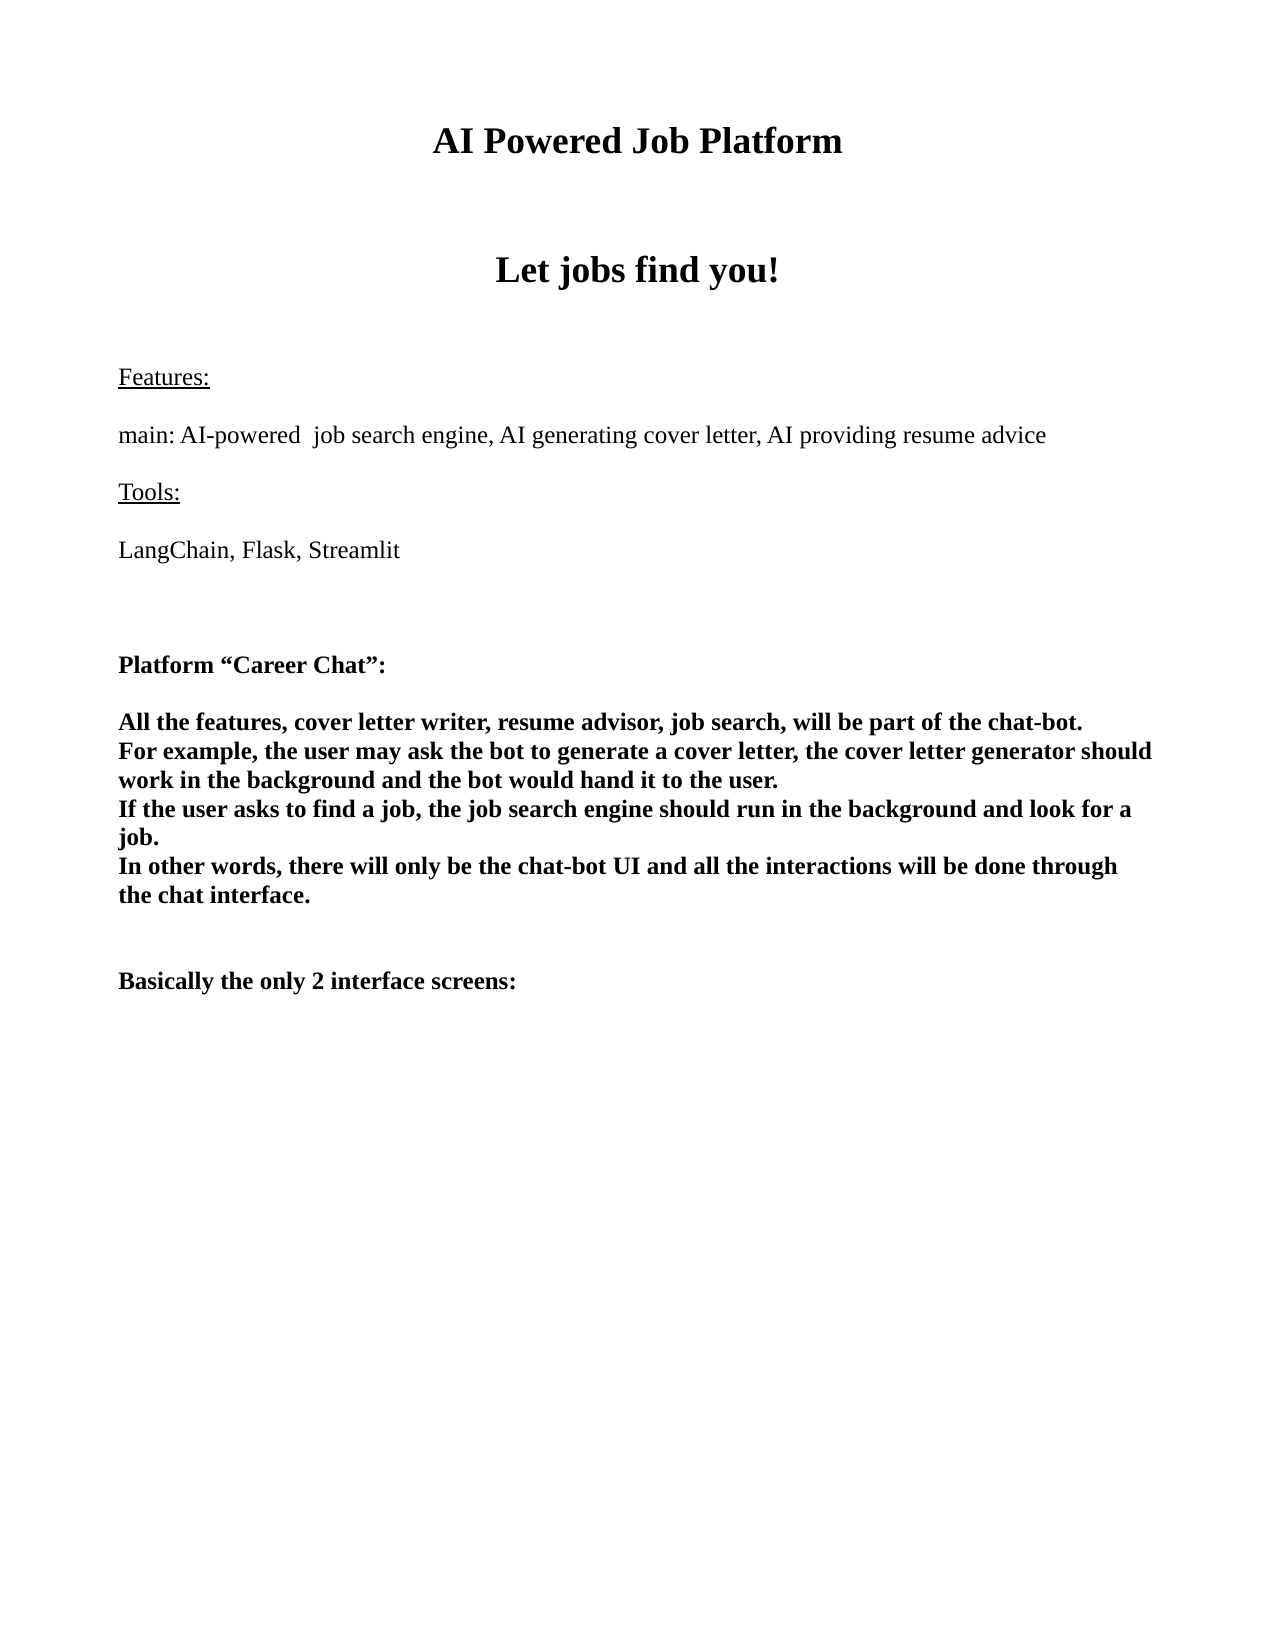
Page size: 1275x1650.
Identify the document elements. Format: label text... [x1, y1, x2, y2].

text If the user asks to find a job, the job search engine should run in the background and look for a job. [118, 794, 1157, 851]
text For example, the user may ask the bot to generate a cover letter, the cover letter generator should work in the background and the bot would hand it to the user. [118, 736, 1157, 794]
text main: AI-powered job search engine, AI generating cover letter, AI providing resume advice [118, 420, 1157, 449]
text All the features, cover letter writer, resume advisor, job search, will be part of the chat-bot. [118, 707, 1157, 736]
text Platform “Career Chat”: [118, 650, 1157, 679]
text Features: [118, 362, 1157, 391]
text Basically the only 2 interface screens: [118, 966, 1157, 995]
text AI Powered Job Platform [118, 118, 1157, 161]
text LangChain, Flask, Streamlit [118, 535, 1157, 564]
text In other words, there will only be the chat-bot UI and all the interactions will be done through the chat interface. [118, 851, 1157, 909]
text Tools: [118, 477, 1157, 506]
text Let jobs find you! [118, 247, 1157, 291]
